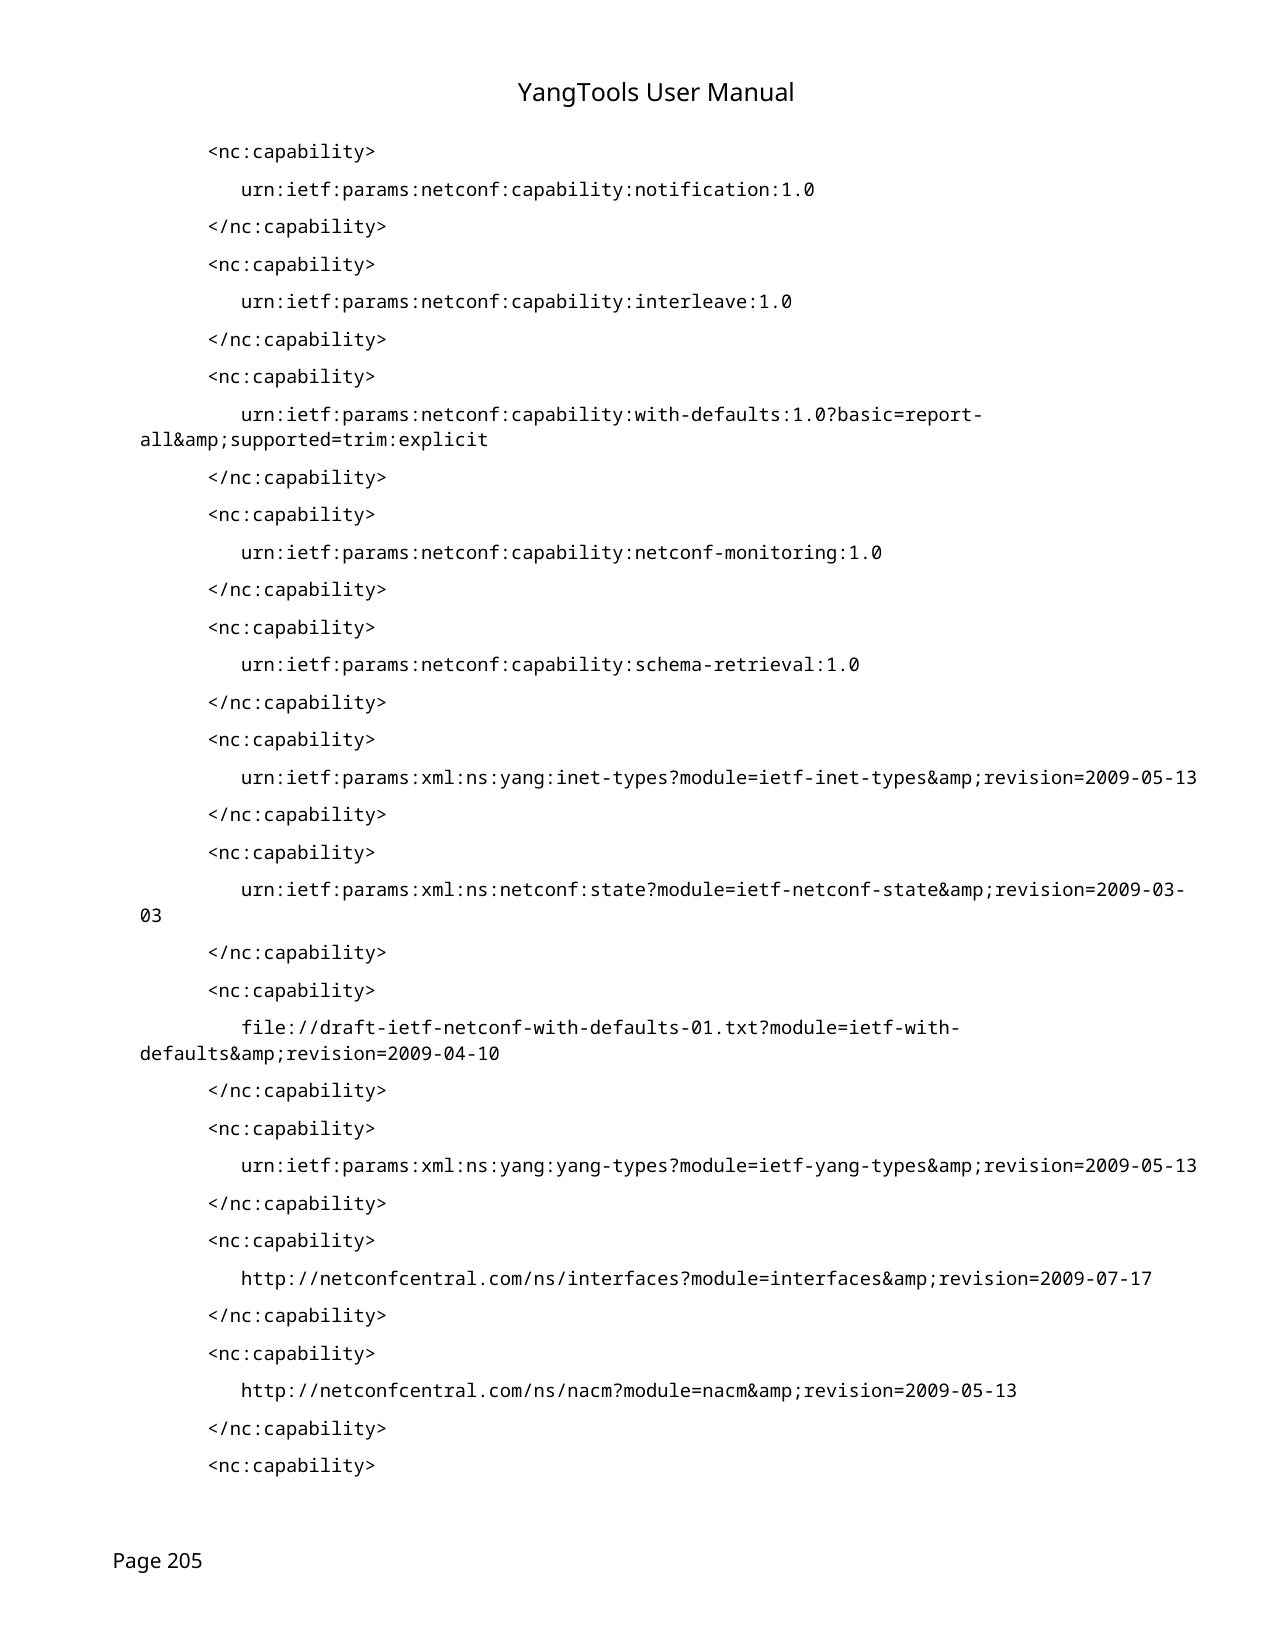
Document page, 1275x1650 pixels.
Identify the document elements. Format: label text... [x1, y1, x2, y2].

text <nc:capability> [139, 977, 1200, 1003]
text urn:ietf:params:netconf:capability:netconf-monitoring:1.0 [139, 539, 1200, 564]
text http://netconfcentral.com/ns/interfaces?module=interfaces&amp;revision=2009-07-17 [139, 1265, 1200, 1291]
text </nc:capability> [139, 1190, 1200, 1216]
text <nc:capability> [139, 1228, 1200, 1253]
text </nc:capability> [139, 1303, 1200, 1328]
text http://netconfcentral.com/ns/nacm?module=nacm&amp;revision=2009-05-13 [139, 1378, 1200, 1403]
text <nc:capability> [139, 727, 1200, 752]
text </nc:capability> [139, 1078, 1200, 1103]
text file://draft-ietf-netconf-with-defaults-01.txt?module=ietf-with-defaults&amp;revision=2009-04-10 [139, 1014, 1200, 1066]
text urn:ietf:params:xml:ns:yang:inet-types?module=ietf-inet-types&amp;revision=2009-05-13 [139, 764, 1200, 789]
text urn:ietf:params:xml:ns:netconf:state?module=ietf-netconf-state&amp;revision=2009-03-03 [139, 877, 1200, 928]
text <nc:capability> [139, 839, 1200, 864]
text </nc:capability> [139, 1415, 1200, 1441]
text </nc:capability> [139, 802, 1200, 827]
text <nc:capability> [139, 1115, 1200, 1141]
text </nc:capability> [139, 577, 1200, 602]
text <nc:capability> [139, 363, 1200, 389]
text urn:ietf:params:netconf:capability:with-defaults:1.0?basic=report-all&amp;supported=trim:explicit [139, 401, 1200, 452]
text <nc:capability> [139, 138, 1200, 164]
text </nc:capability> [139, 939, 1200, 965]
text </nc:capability> [139, 464, 1200, 489]
text <nc:capability> [139, 614, 1200, 639]
text <nc:capability> [139, 1340, 1200, 1366]
text urn:ietf:params:netconf:capability:schema-retrieval:1.0 [139, 652, 1200, 677]
text urn:ietf:params:xml:ns:yang:yang-types?module=ietf-yang-types&amp;revision=2009-05-13 [139, 1153, 1200, 1178]
text <nc:capability> [139, 1453, 1200, 1478]
text </nc:capability> [139, 213, 1200, 239]
text <nc:capability> [139, 251, 1200, 277]
text <nc:capability> [139, 502, 1200, 527]
text urn:ietf:params:netconf:capability:notification:1.0 [139, 176, 1200, 202]
text </nc:capability> [139, 326, 1200, 352]
text </nc:capability> [139, 689, 1200, 714]
text urn:ietf:params:netconf:capability:interleave:1.0 [139, 288, 1200, 314]
